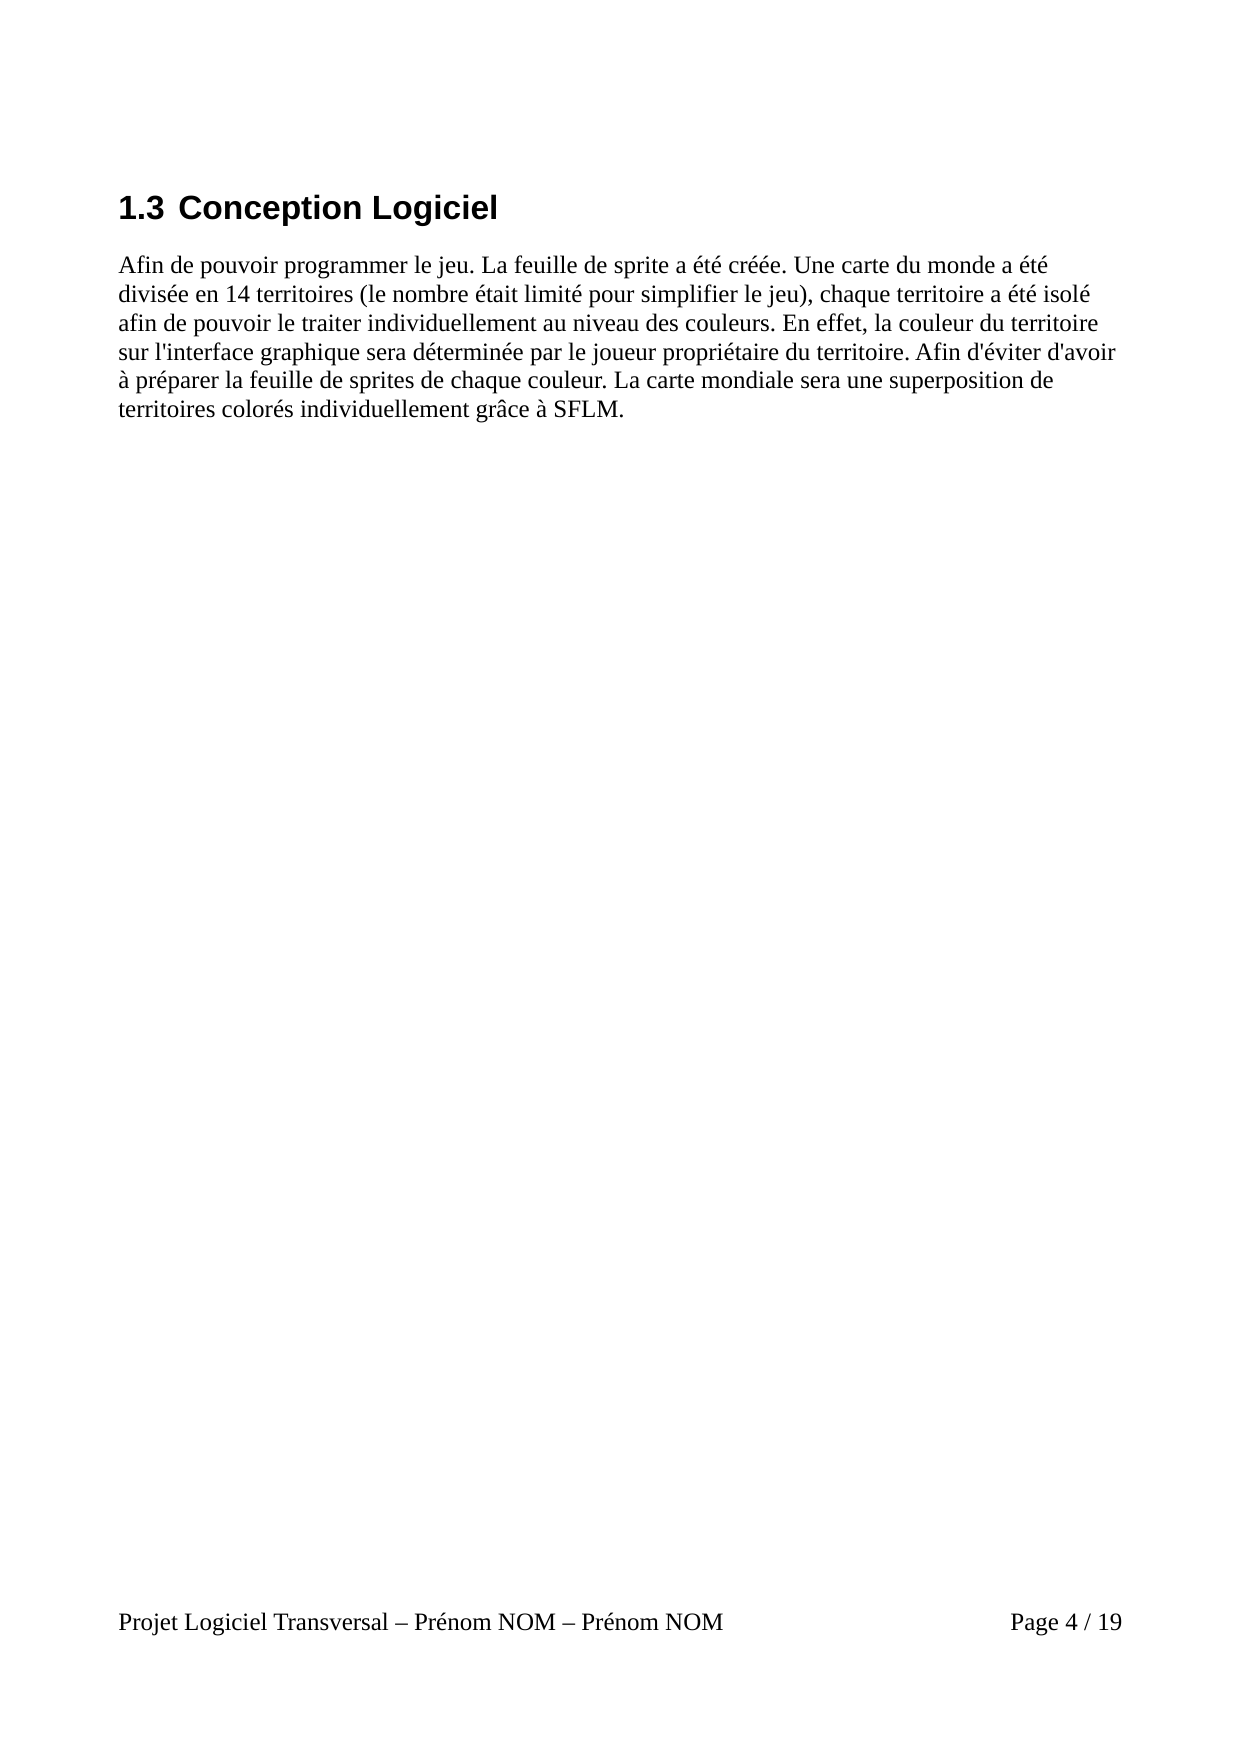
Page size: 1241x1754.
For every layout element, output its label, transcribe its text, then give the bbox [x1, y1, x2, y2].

subtitle Conception Logiciel [118, 188, 1122, 227]
text Afin de pouvoir programmer le jeu. La feuille de sprite a été créée. Une carte du monde a été divisée en 14 territoires (le nombre était limité pour simplifier le jeu), chaque territoire a été isolé afin de pouvoir le traiter individuellement au niveau des couleurs. En effet, la couleur du territoire sur l'interface graphique sera déterminée par le joueur propriétaire du territoire. Afin d'éviter d'avoir à préparer la feuille de sprites de chaque couleur. La carte mondiale sera une superposition de territoires colorés individuellement grâce à SFLM. [118, 251, 1122, 423]
